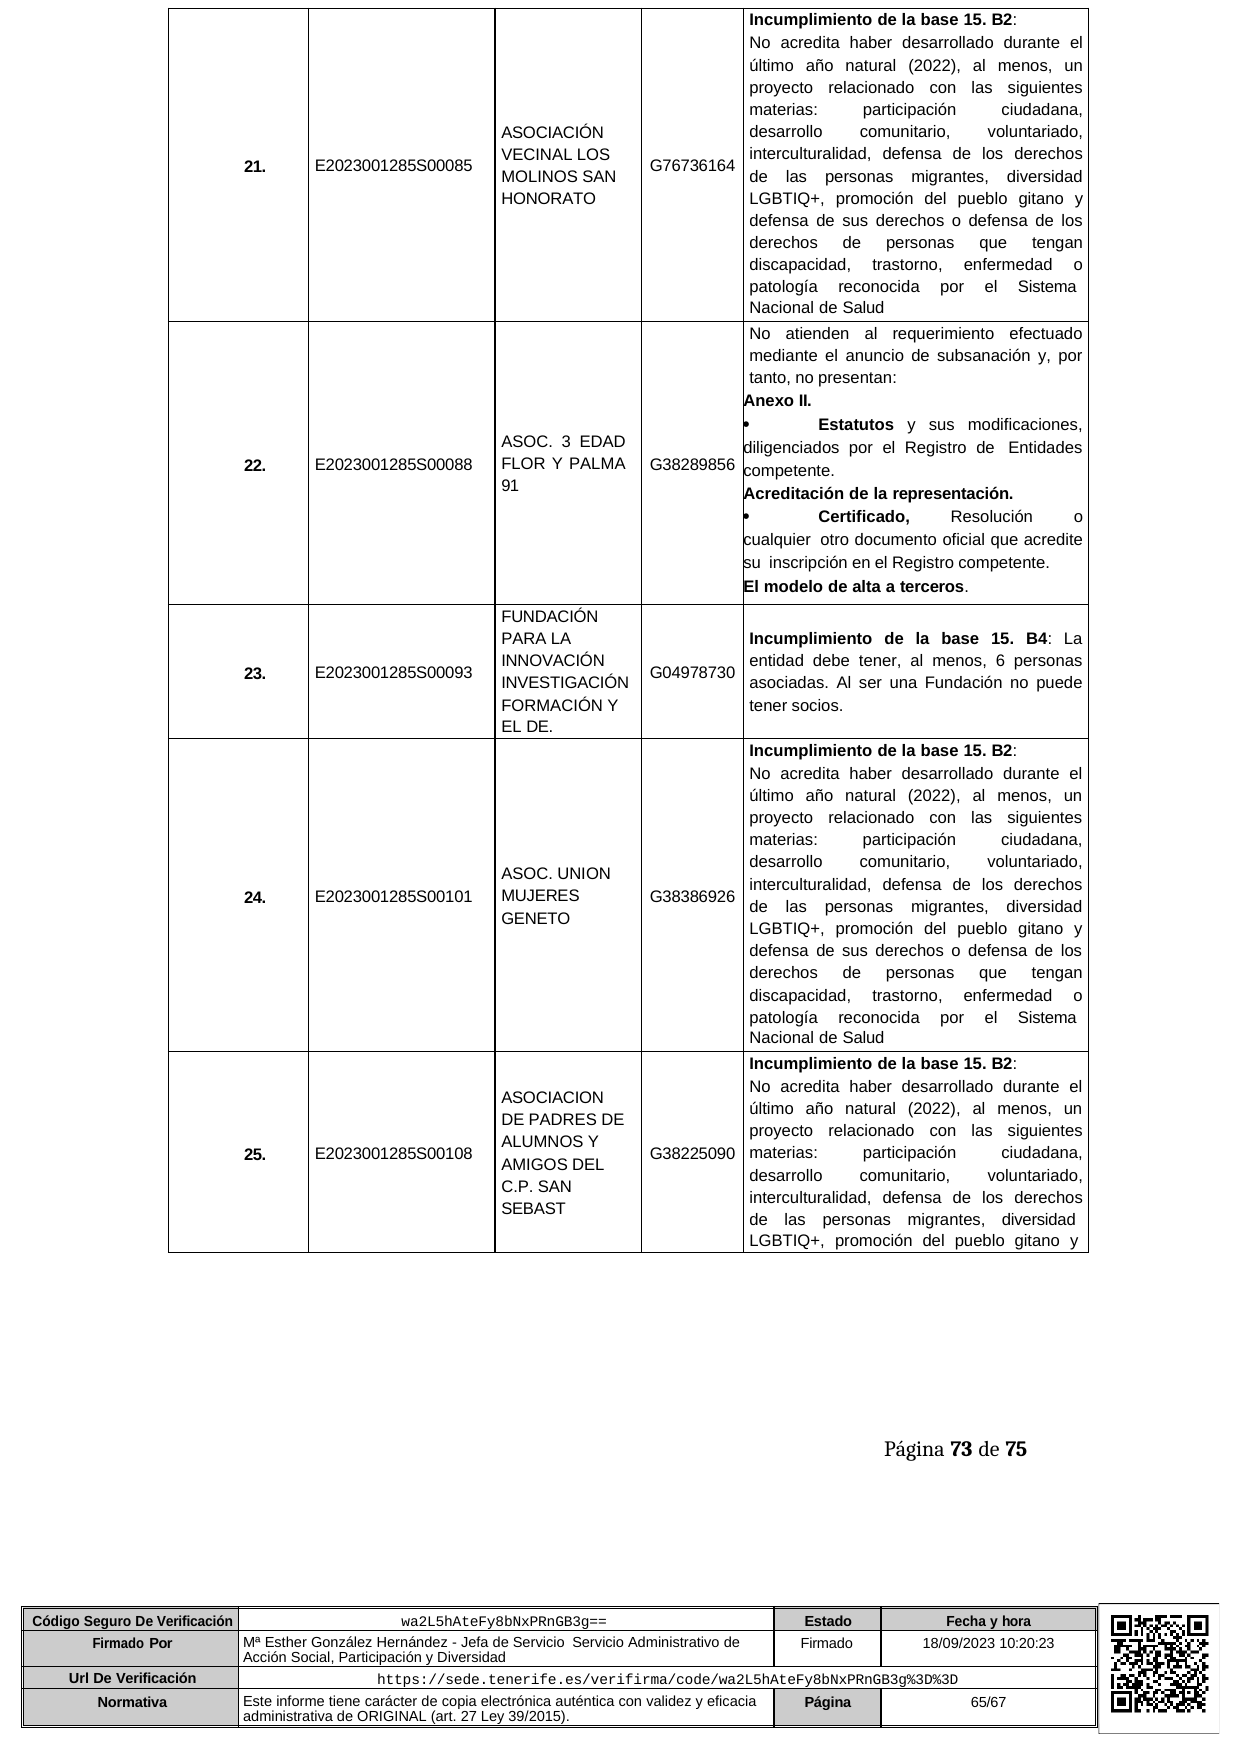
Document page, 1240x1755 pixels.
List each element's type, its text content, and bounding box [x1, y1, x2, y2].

table_cell ASOCIACION DE PADRES DE ALUMNOS Y AMIGOS DEL C.P. SAN SEBAST [496, 1052, 641, 1252]
table_cell G38225090 [642, 1052, 743, 1252]
table_cell 24. [169, 739, 308, 1051]
table_cell Incumplimiento de la base 15. B2: No acredita haber desarrollado durante el último año natural (2022), al menos, un proyecto relacionado con las siguientes materias: participación ciudadana, desarrollo comunitario, voluntariado, interculturalidad, defensa de los derechos de las personas migrantes, diversidad LGBTIQ+, promoción del pueblo gitano y defensa de sus derechos o defensa de los derechos de personas que tengan discapacidad, trastorno, enfermedad o patología reconocida por el Sistema Nacional de Salud [744, 739, 1088, 1051]
table_cell Incumplimiento de la base 15. B4: La entidad debe tener, al menos, 6 personas asociadas. Al ser una Fundación no puede tener socios. [744, 605, 1088, 738]
table_cell Incumplimiento de la base 15. B2: No acredita haber desarrollado durante el último año natural (2022), al menos, un proyecto relacionado con las siguientes materias: participación ciudadana, desarrollo comunitario, voluntariado, interculturalidad, defensa de los derechos de las personas migrantes, diversidad LGBTIQ+, promoción del pueblo gitano y [744, 1052, 1088, 1252]
table_cell G04978730 [642, 605, 743, 738]
table_header E2023001285S00085 [309, 9, 494, 321]
table_cell FUNDACIÓN PARA LA INNOVACIÓN INVESTIGACIÓN FORMACIÓN Y EL DE. [496, 605, 641, 738]
table_cell E2023001285S00093 [309, 605, 494, 738]
table_cell No atienden al requerimiento efectuado mediante el anuncio de subsanación y, por tanto, no presentan: Anexo II. Estatutos y sus modificaciones, diligenciados por el Registro de Entidades competente. Acreditación de la representación. Certificado, Resolución o cualquier otro documento oficial que acredite su inscripción en el Registro competente. El modelo de alta a terceros. [744, 322, 1088, 603]
table_header G76736164 [642, 9, 743, 321]
table_cell 25. [169, 1052, 308, 1252]
table_cell 22. [169, 322, 308, 603]
table_cell G38289856 [642, 322, 743, 603]
table_cell G38386926 [642, 739, 743, 1051]
table_cell ASOC. UNION MUJERES GENETO [496, 739, 641, 1051]
table_header ASOCIACIÓN VECINAL LOS MOLINOS SAN HONORATO [496, 9, 641, 321]
table_header 21. [169, 9, 308, 321]
table_cell E2023001285S00101 [309, 739, 494, 1051]
table_cell E2023001285S00088 [309, 322, 494, 603]
table_cell ASOC. 3 EDAD FLOR Y PALMA 91 [496, 322, 641, 603]
table_cell E2023001285S00108 [309, 1052, 494, 1252]
table_header Incumplimiento de la base 15. B2: No acredita haber desarrollado durante el último año natural (2022), al menos, un proyecto relacionado con las siguientes materias: participación ciudadana, desarrollo comunitario, voluntariado, interculturalidad, defensa de los derechos de las personas migrantes, diversidad LGBTIQ+, promoción del pueblo gitano y defensa de sus derechos o defensa de los derechos de personas que tengan discapacidad, trastorno, enfermedad o patología reconocida por el Sistema Nacional de Salud [744, 9, 1088, 321]
table_cell 23. [169, 605, 308, 738]
